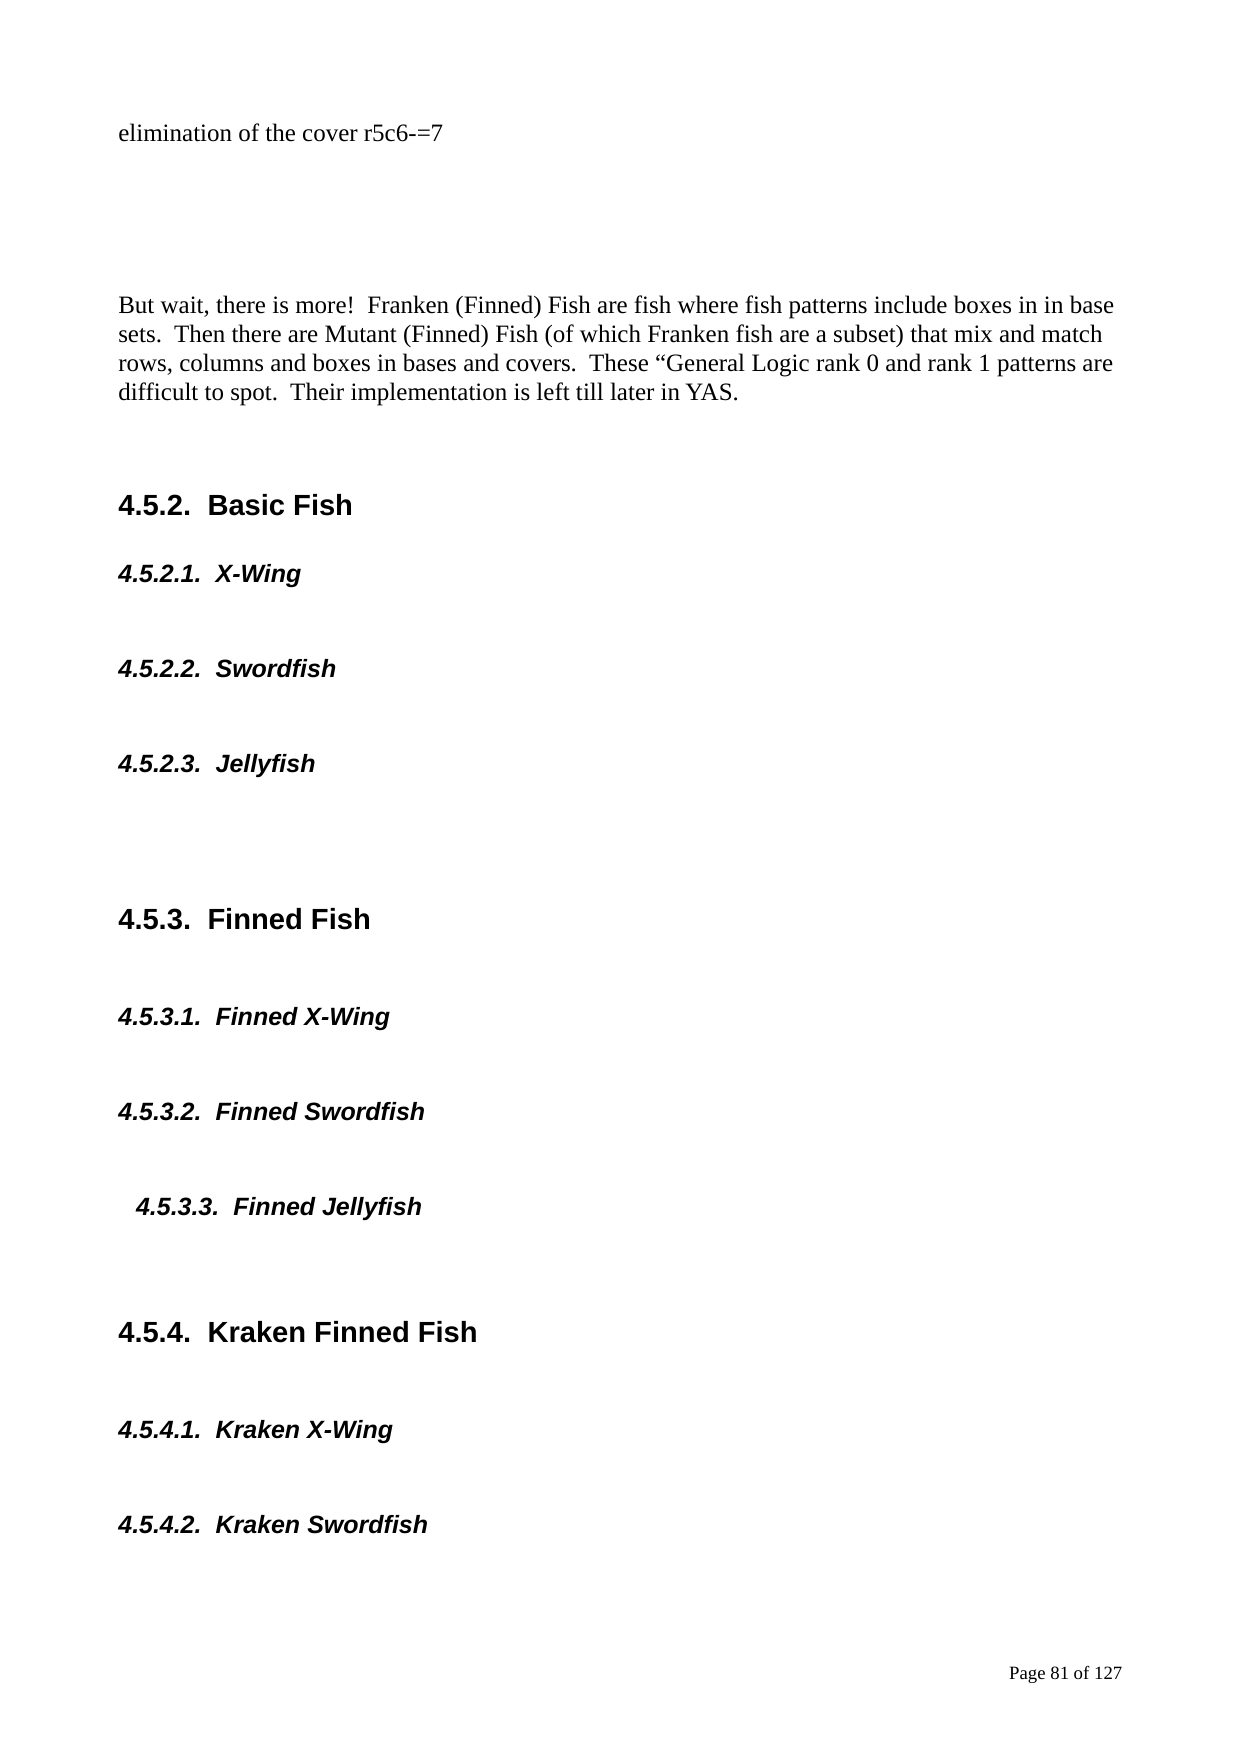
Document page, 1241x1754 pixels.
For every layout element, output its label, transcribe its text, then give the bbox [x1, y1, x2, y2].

subtitle Swordfish [118, 654, 1122, 683]
subtitle Kraken Swordfish [118, 1510, 1122, 1539]
subtitle Kraken Finned Fish [118, 1315, 1122, 1349]
subtitle Finned Jellyfish [136, 1191, 1122, 1220]
subtitle Basic Fish [118, 488, 1122, 522]
text But wait, there is more! Franken (Finned) Fish are fish where fish patterns include boxes in in base sets. Then there are Mutant (Finned) Fish (of which Franken fish are a subset) that mix and match rows, columns and boxes in bases and covers. These “General Logic rank 0 and rank 1 patterns are difficult to spot. Their implementation is left till later in YAS. [118, 291, 1122, 406]
text elimination of the cover r5c6-=7 [118, 118, 1122, 147]
subtitle Finned X-Wing [118, 1001, 1122, 1030]
subtitle Finned Fish [118, 902, 1122, 935]
subtitle X-Wing [118, 559, 1122, 588]
subtitle Jellyfish [118, 749, 1122, 778]
subtitle Finned Swordfish [118, 1096, 1122, 1125]
subtitle Kraken X-Wing [118, 1415, 1122, 1444]
